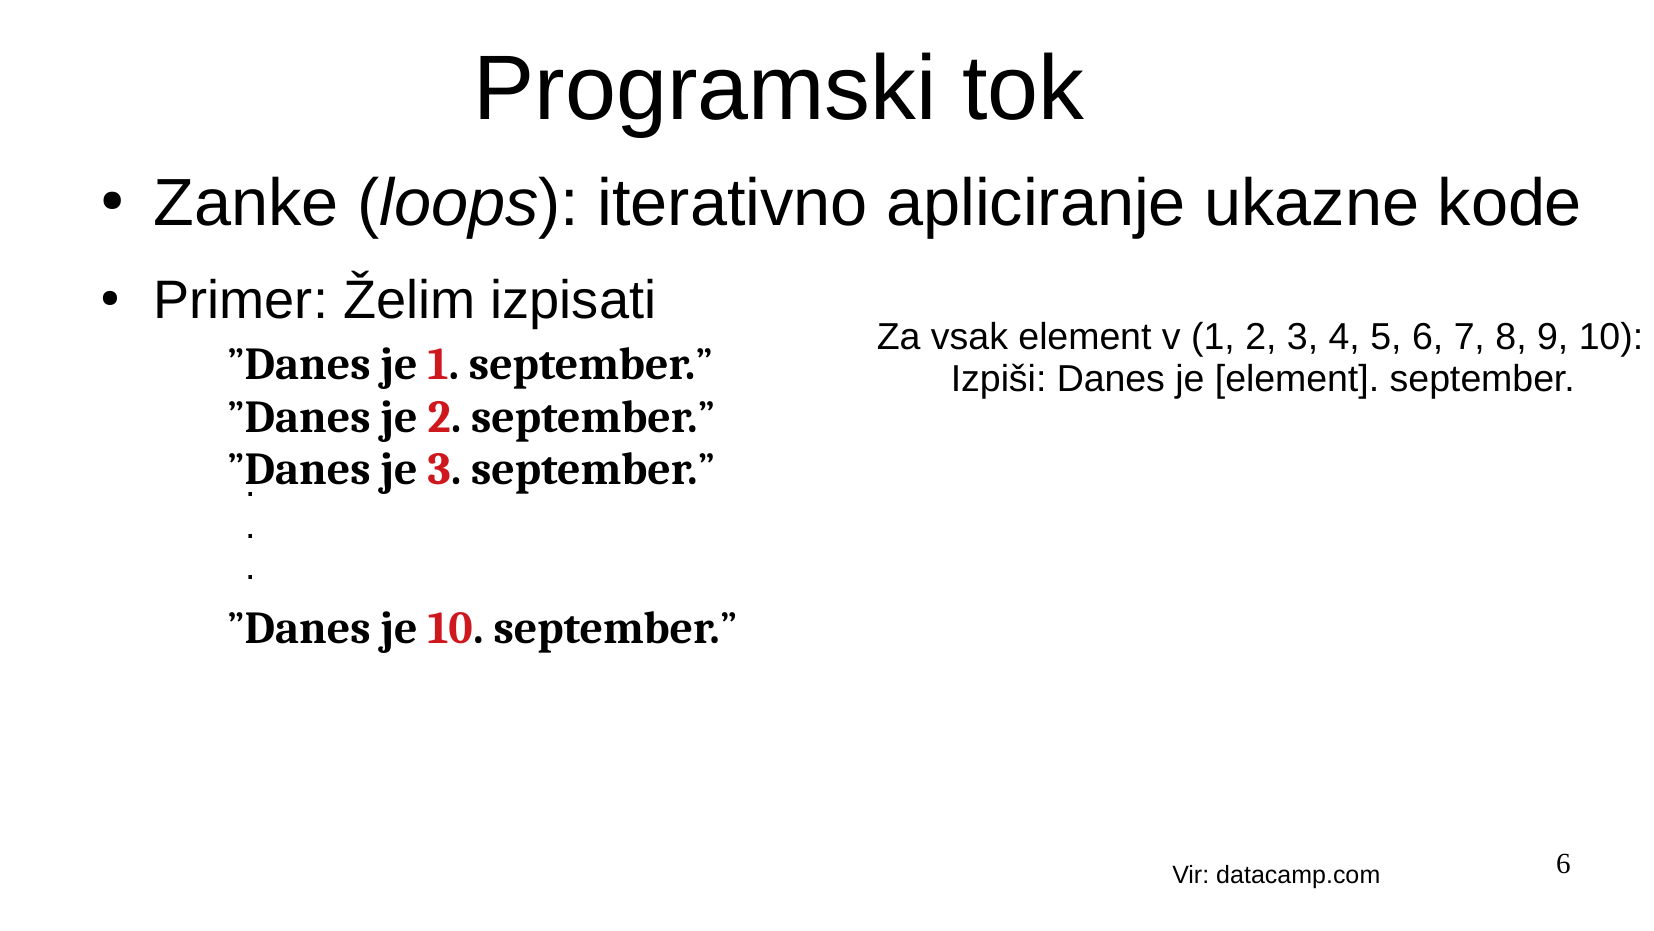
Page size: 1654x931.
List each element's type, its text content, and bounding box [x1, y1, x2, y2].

title Programski tok [35, 21, 1524, 154]
text_box Vir: datacamp.com [1157, 853, 1430, 897]
text_box . . . [230, 454, 313, 596]
text_box Za vsak element v (1, 2, 3, 4, 5, 6, 7, 8, 9, 10): Izpiši: Danes je [element]. september. [862, 308, 1654, 449]
list Zanke (loops): iterativno apliciranje ukazne kode Primer: Želim izpisati ”Danes je 1. september.” ”Danes je 2. september.” ”Danes je 3. september.” ”Danes je 10. september.” [82, 165, 1642, 827]
